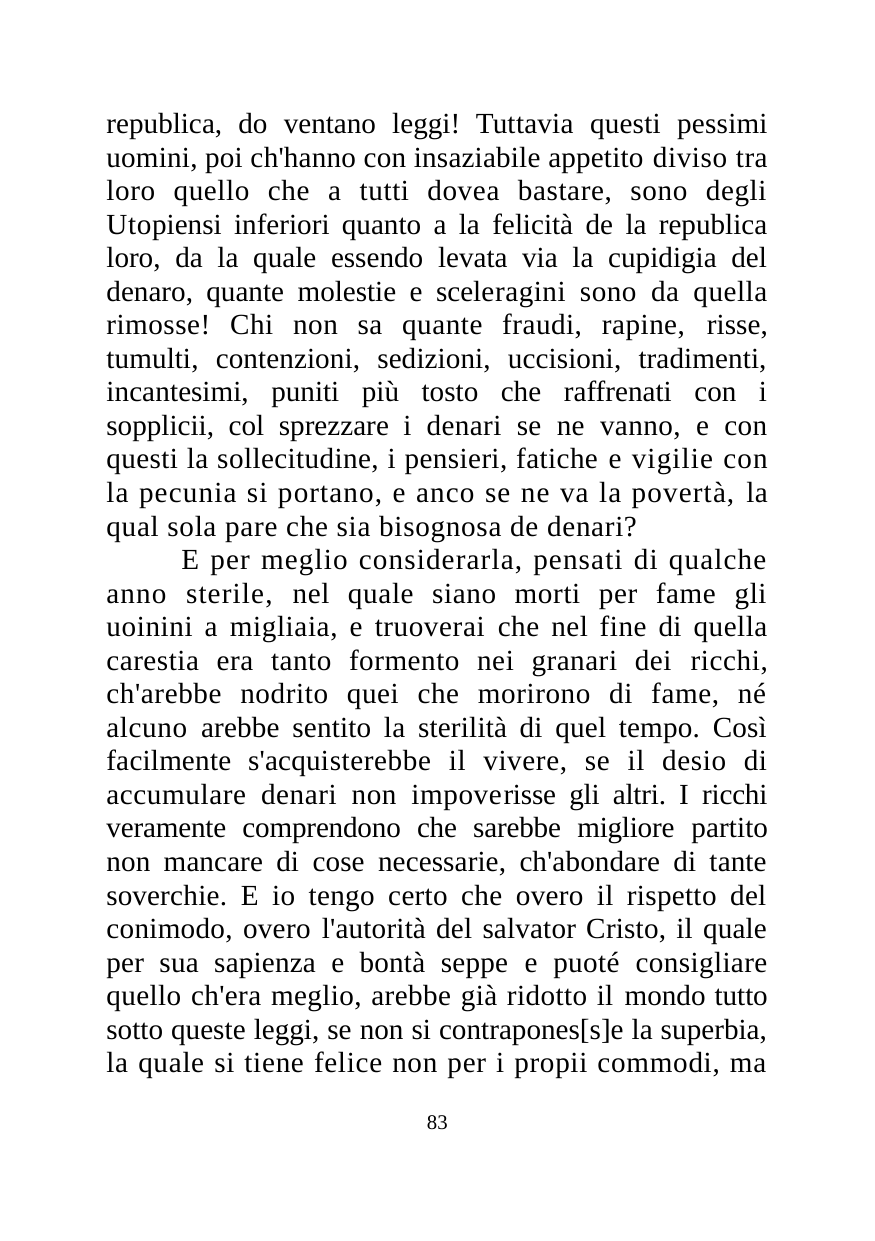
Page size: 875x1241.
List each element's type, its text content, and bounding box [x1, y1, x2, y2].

text republica, do ventano leggi! Tuttavia questi pessimi uomini, poi ch'hanno con insaziabile appetito diviso tra loro quello che a tutti dovea bastare, sono degli Utopiensi inferiori quanto a la felicità de la republica loro, da la quale essendo levata via la cupidigia del denaro, quante molestie e sceleragini sono da quella rimosse! Chi non sa quante fraudi, rapine, risse, tumulti, contenzioni, sedizioni, uccisioni, tradimenti, incantesimi, puniti più tosto che raffrenati con i sopplicii, col sprezzare i denari se ne vanno, e con questi la sollecitudine, i pensieri, fatiche e vigilie con la pecunia si portano, e anco se ne va la povertà, la qual sola pare che sia bisognosa de denari? [106, 106, 768, 542]
text E per meglio considerarla, pensati di qualche anno sterile, nel quale siano morti per fame gli uoinini a migliaia, e truoverai che nel fine di quella carestia era tanto formento nei granari dei ricchi, ch'arebbe nodrito quei che morirono di fame, né alcuno arebbe sentito la sterilità di quel tempo. Così facilmente s'acquisterebbe il vivere, se il desio di accumulare denari non impoverisse gli altri. I ricchi veramente comprendono che sarebbe migliore partito non mancare di cose necessarie, ch'abondare di tante soverchie. E io tengo certo che overo il rispetto del conimodo, overo l'autorità del salvator Cristo, il quale per sua sapienza e bontà seppe e puoté consigliare quello ch'era meglio, arebbe già ridotto il mondo tutto sotto queste leggi, se non si contrapones[s]e la superbia, la quale si tiene felice non per i propii commodi, ma [106, 542, 768, 1079]
